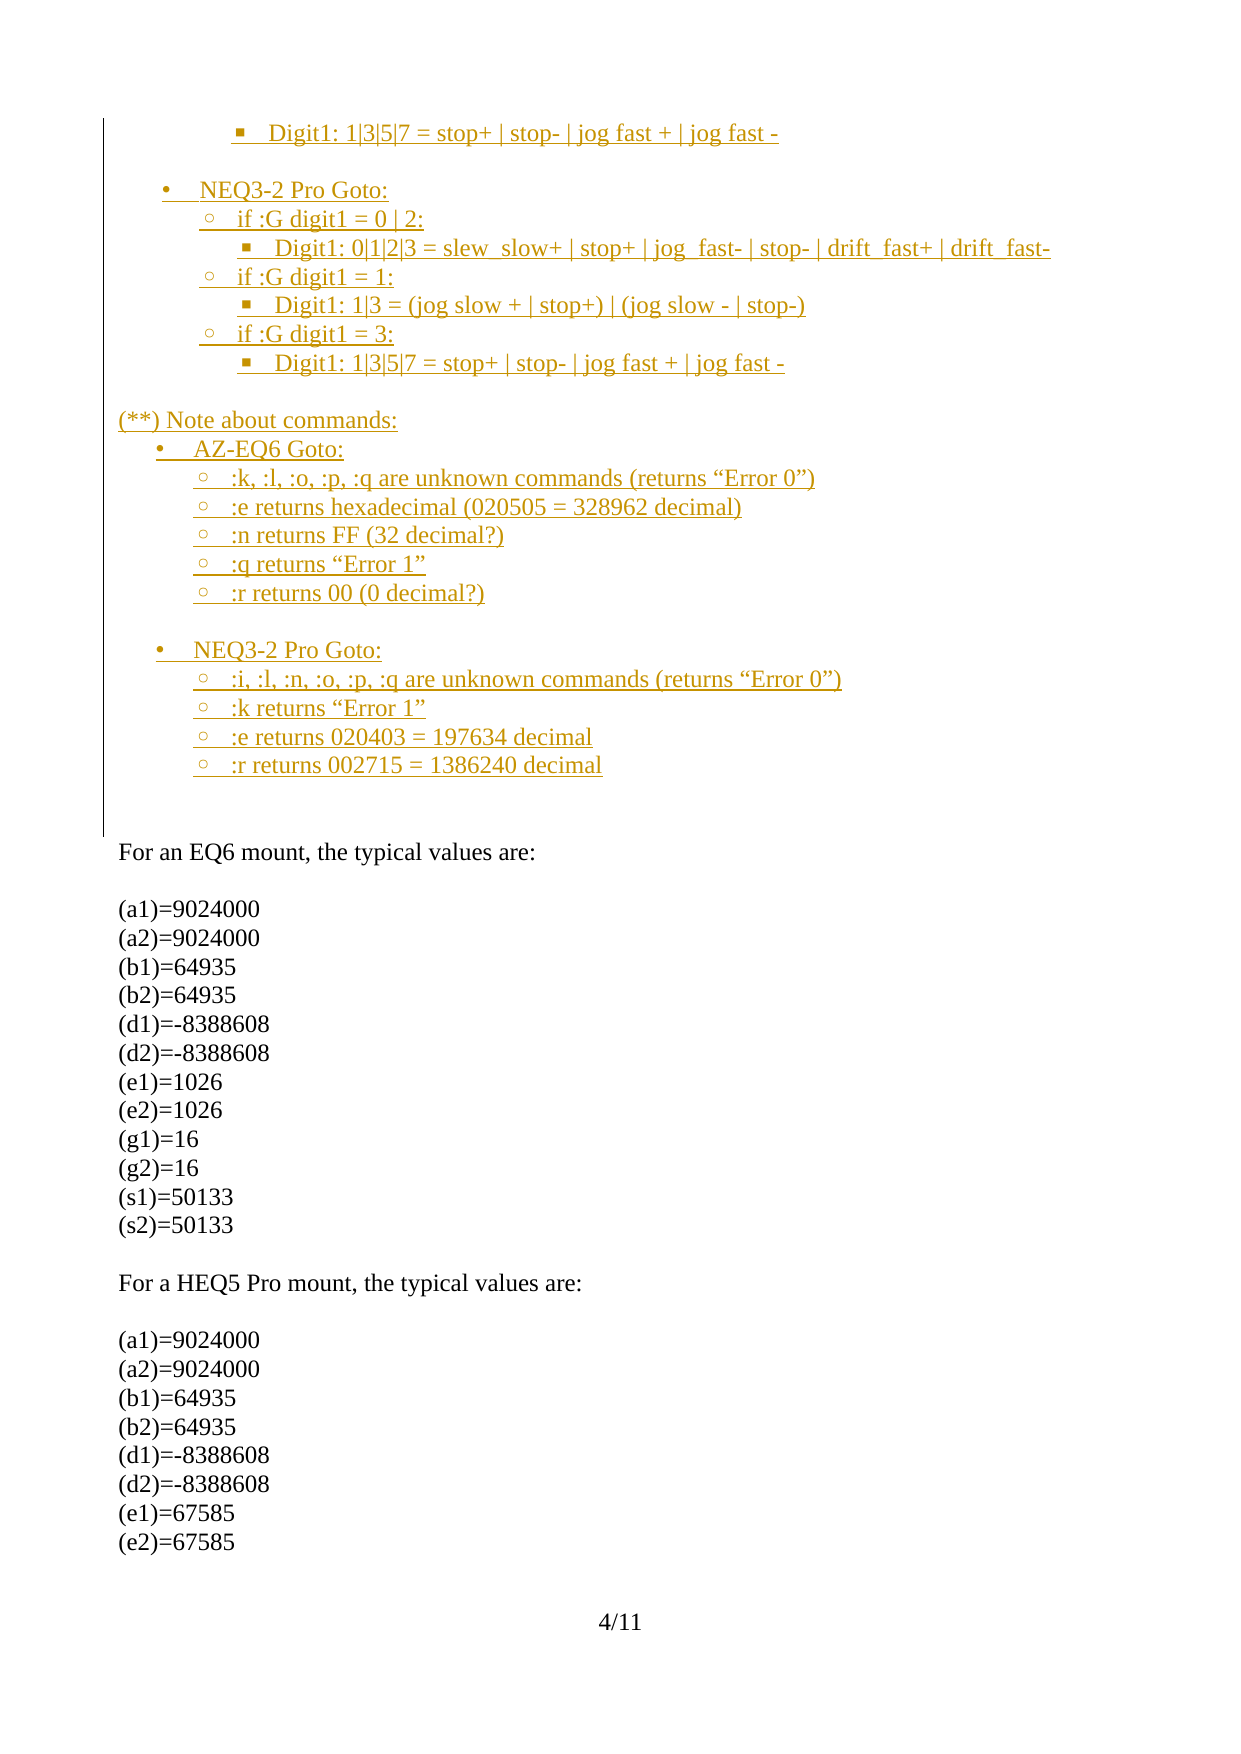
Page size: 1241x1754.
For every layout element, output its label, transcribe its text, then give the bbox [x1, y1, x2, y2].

text (d1)=-8388608 [118, 1441, 1122, 1469]
list Digit1: 1|3 = (jog slow + | stop+) | (jog slow - | stop-) [237, 291, 1122, 319]
list if :G digit1 = 1: [199, 262, 1122, 291]
text (b2)=64935 [118, 981, 1122, 1009]
text (b1)=64935 [118, 1383, 1122, 1412]
list Digit1: 0|1|2|3 = slew_slow+ | stop+ | jog_fast- | stop- | drift_fast+ | drift_fast- [237, 233, 1122, 262]
text (e2)=67585 [118, 1527, 1122, 1556]
list :i, :l, :n, :o, :p, :q are unknown commands (returns “Error 0”) [193, 664, 1122, 693]
list AZ-EQ6 Goto: [156, 434, 1122, 463]
text (s2)=50133 [118, 1211, 1122, 1239]
text (s1)=50133 [118, 1182, 1122, 1211]
list :e returns hexadecimal (020505 = 328962 decimal) [193, 492, 1122, 521]
list :k, :l, :o, :p, :q are unknown commands (returns “Error 0”) [193, 463, 1122, 492]
list :n returns FF (32 decimal?) [193, 521, 1122, 549]
list :q returns “Error 1” [193, 549, 1122, 578]
text (e1)=67585 [118, 1498, 1122, 1527]
text (b2)=64935 [118, 1412, 1122, 1441]
list Digit1: 1|3|5|7 = stop+ | stop- | jog fast + | jog fast - [231, 118, 1122, 147]
text (a1)=9024000 [118, 894, 1122, 923]
text (g2)=16 [118, 1153, 1122, 1182]
list if :G digit1 = 3: [199, 319, 1122, 348]
list :r returns 002715 = 1386240 decimal [193, 751, 1122, 779]
text For a HEQ5 Pro mount, the typical values are: [118, 1268, 1122, 1297]
list :e returns 020403 = 197634 decimal [193, 722, 1122, 751]
list Digit1: 1|3|5|7 = stop+ | stop- | jog fast + | jog fast - [237, 348, 1122, 377]
list NEQ3-2 Pro Goto: [162, 176, 1122, 204]
text (e1)=1026 [118, 1067, 1122, 1096]
list :k returns “Error 1” [193, 693, 1122, 722]
list :r returns 00 (0 decimal?) [193, 578, 1122, 607]
text (a2)=9024000 [118, 1354, 1122, 1383]
text (d2)=-8388608 [118, 1038, 1122, 1067]
text (e2)=1026 [118, 1096, 1122, 1124]
text (g1)=16 [118, 1124, 1122, 1153]
text (d1)=-8388608 [118, 1009, 1122, 1038]
text (d2)=-8388608 [118, 1469, 1122, 1498]
text (a2)=9024000 [118, 923, 1122, 952]
text (a1)=9024000 [118, 1326, 1122, 1354]
text (**) Note about commands: [118, 406, 1122, 434]
list NEQ3-2 Pro Goto: [156, 636, 1122, 664]
list if :G digit1 = 0 | 2: [199, 204, 1122, 233]
text For an EQ6 mount, the typical values are: [118, 837, 1122, 866]
text (b1)=64935 [118, 952, 1122, 981]
